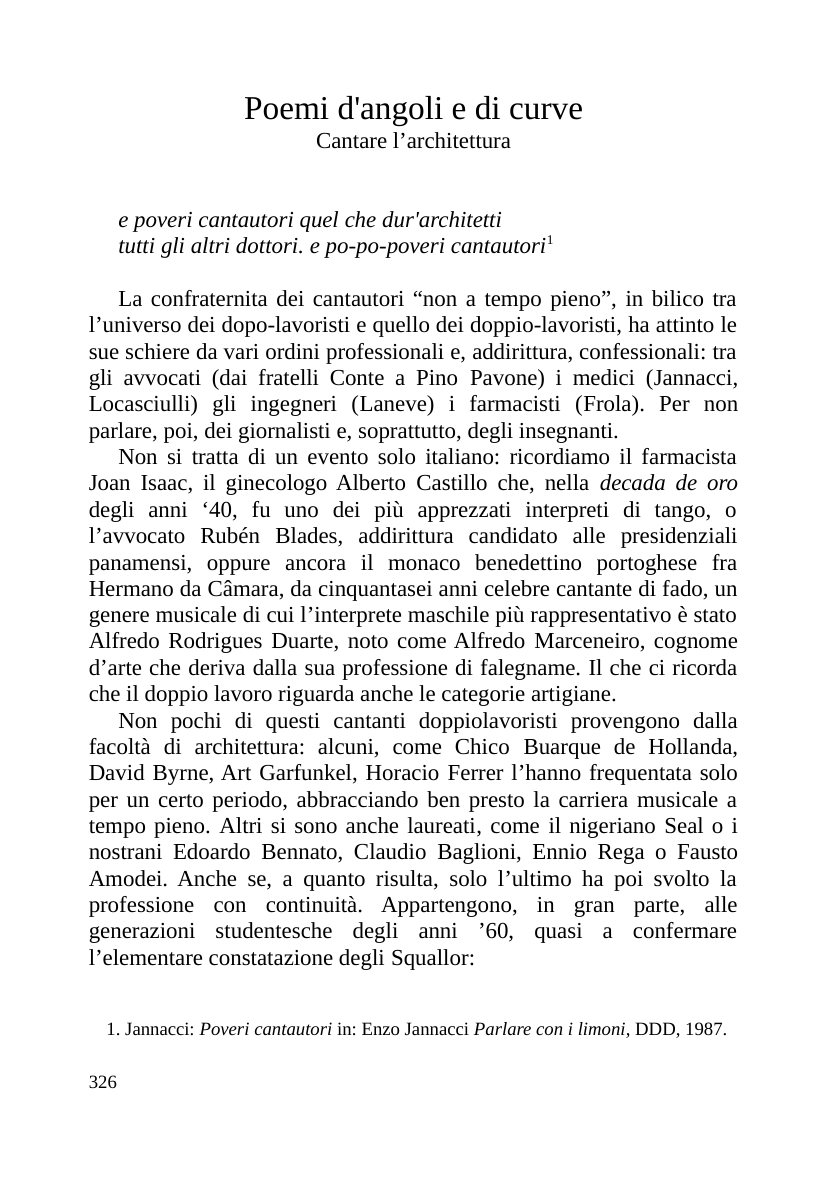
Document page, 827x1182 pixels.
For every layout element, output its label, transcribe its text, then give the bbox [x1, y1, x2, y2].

text La confraternita dei cantautori “non a tempo pieno”, in bilico tra l’universo dei dopo-lavoristi e quello dei doppio-lavoristi, ha attinto le sue schiere da vari ordini professionali e, addirittura, confessionali: tra gli avvocati (dai fratelli Conte a Pino Pavone) i medici (Jannacci, Locasciulli) gli ingegneri (Laneve) i farmacisti (Frola). Per non parlare, poi, dei giornalisti e, soprattutto, degli insegnanti. [88, 285, 738, 443]
text Jannacci: Poveri cantautori in: Enzo Jannacci Parlare con i limoni, DDD, 1987. [88, 1017, 738, 1039]
text e poveri cantautori quel che dur'architetti [88, 206, 738, 232]
text tutti gli altri dottori. e po-po-poveri cantautori [88, 232, 738, 259]
text Non pochi di questi cantanti doppiolavoristi provengono dalla facoltà di architettura: alcuni, come Chico Buarque de Hollanda, David Byrne, Art Garfunkel, Horacio Ferrer l’hanno frequentata solo per un certo periodo, abbracciando ben presto la carriera musicale a tempo pieno. Altri si sono anche laureati, come il nigeriano Seal o i nostrani Edoardo Bennato, Claudio Baglioni, Ennio Rega o Fausto Amodei. Anche se, a quanto risulta, solo l’ultimo ha poi svolto la professione con continuità. Appartengono, in gran parte, alle generazioni studentesche degli anni ’60, quasi a confermare l’elementare constatazione degli Squallor: [88, 707, 738, 970]
subtitle Cantare l’architettura [88, 127, 738, 153]
text Non si tratta di un evento solo italiano: ricordiamo il farmacista Joan Isaac, il ginecologo Alberto Castillo che, nella decada de oro degli anni ‘40, fu uno dei più apprezzati interpreti di tango, o l’avvocato Rubén Blades, addirittura candidato alle presidenziali panamensi, oppure ancora il monaco benedettino portoghese fra Hermano da Câmara, da cinquantasei anni celebre cantante di fado, un genere musicale di cui l’interprete maschile più rappresentativo è stato Alfredo Rodrigues Duarte, noto come Alfredo Marceneiro, cognome d’arte che deriva dalla sua professione di falegname. Il che ci ricorda che il doppio lavoro riguarda anche le categorie artigiane. [88, 443, 738, 707]
subtitle Poemi d'angoli e di curve [88, 88, 738, 127]
